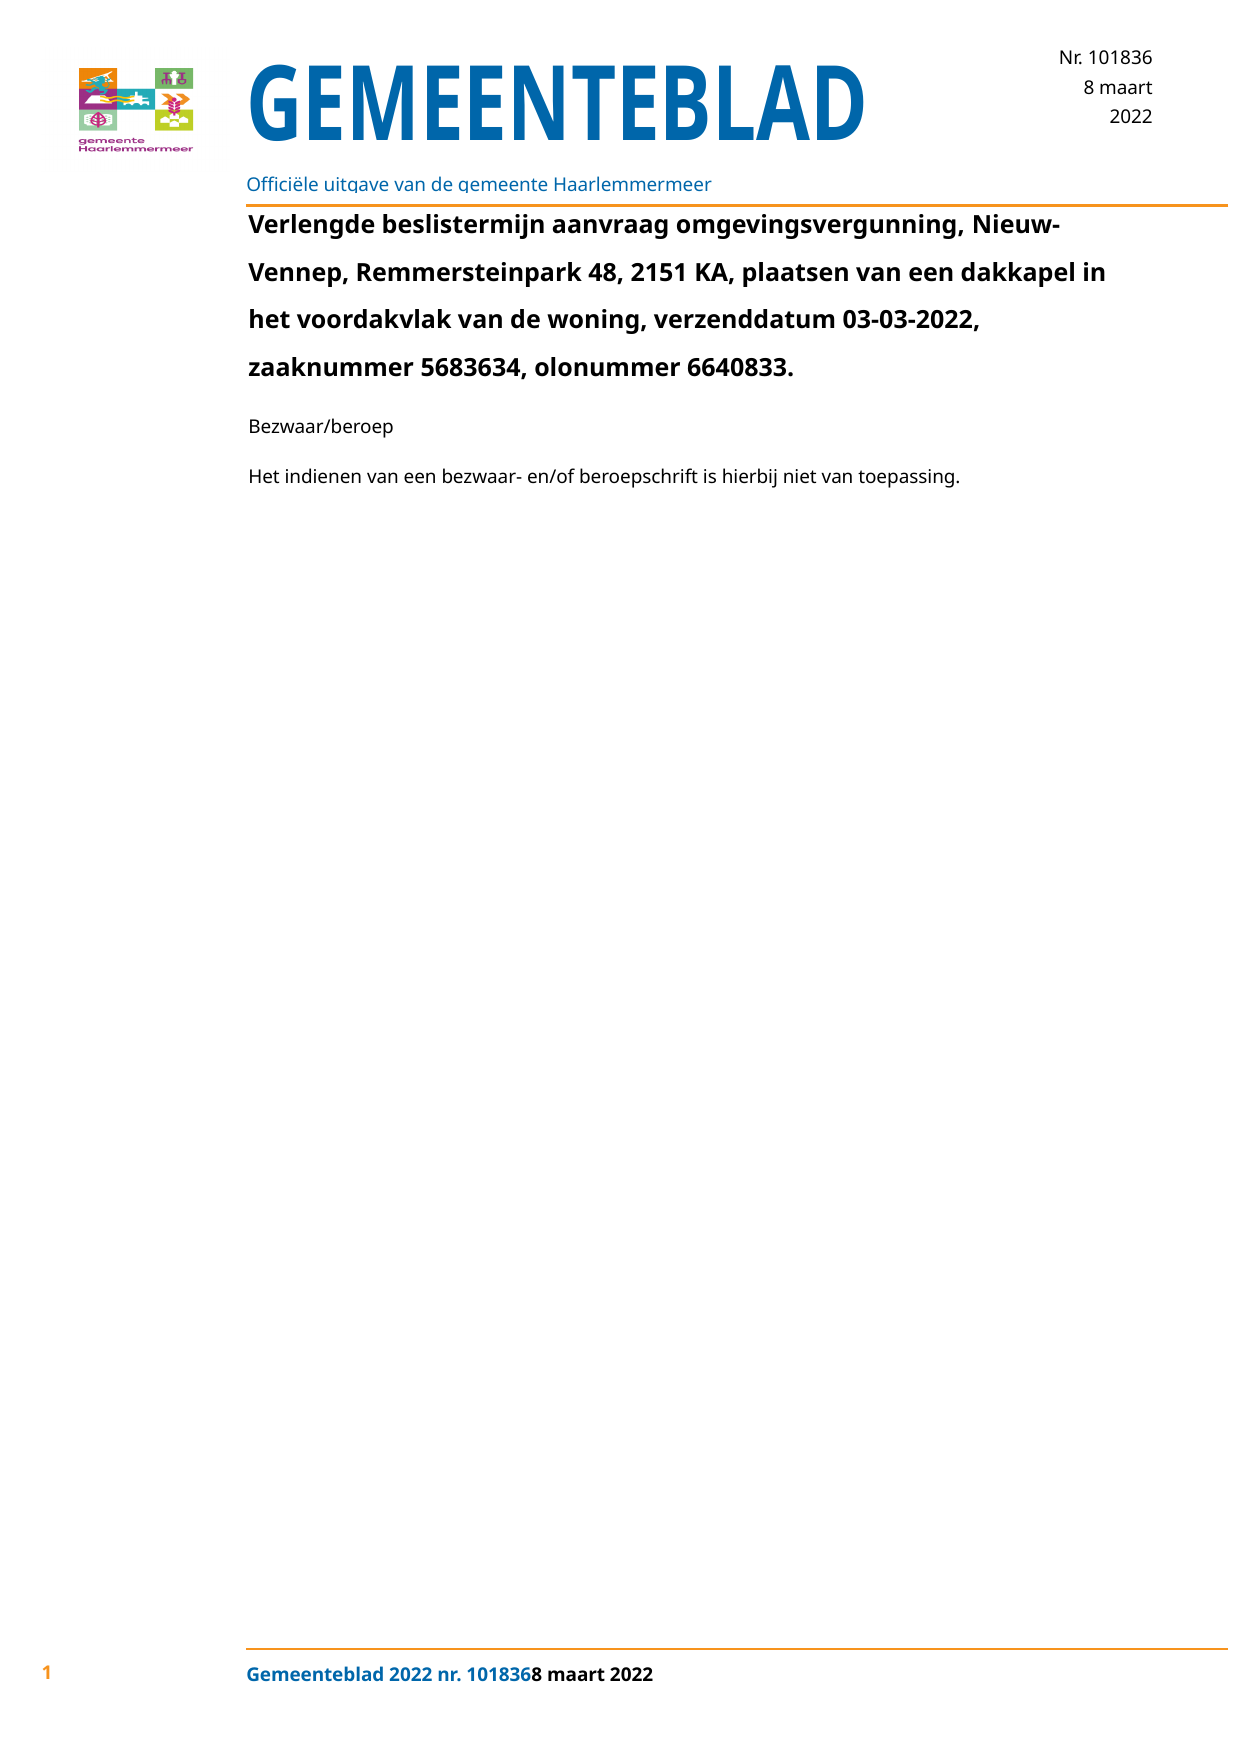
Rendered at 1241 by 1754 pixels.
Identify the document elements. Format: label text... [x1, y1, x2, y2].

text Bezwaar/beroep [248, 413, 1152, 439]
picture [41, 47, 231, 172]
text Verlengde beslistermijn aanvraag omgevingsvergunning, Nieuw-Vennep, Remmersteinpark 48, 2151 KA, plaatsen van een dakkapel in het voordakvlak van de woning, verzenddatum 03-03-2022, zaaknummer 5683634, olonummer 6640833. [248, 207, 1152, 384]
text Het indienen van een bezwaar- en/of beroepschrift is hierbij niet van toepassing. [248, 463, 1152, 489]
